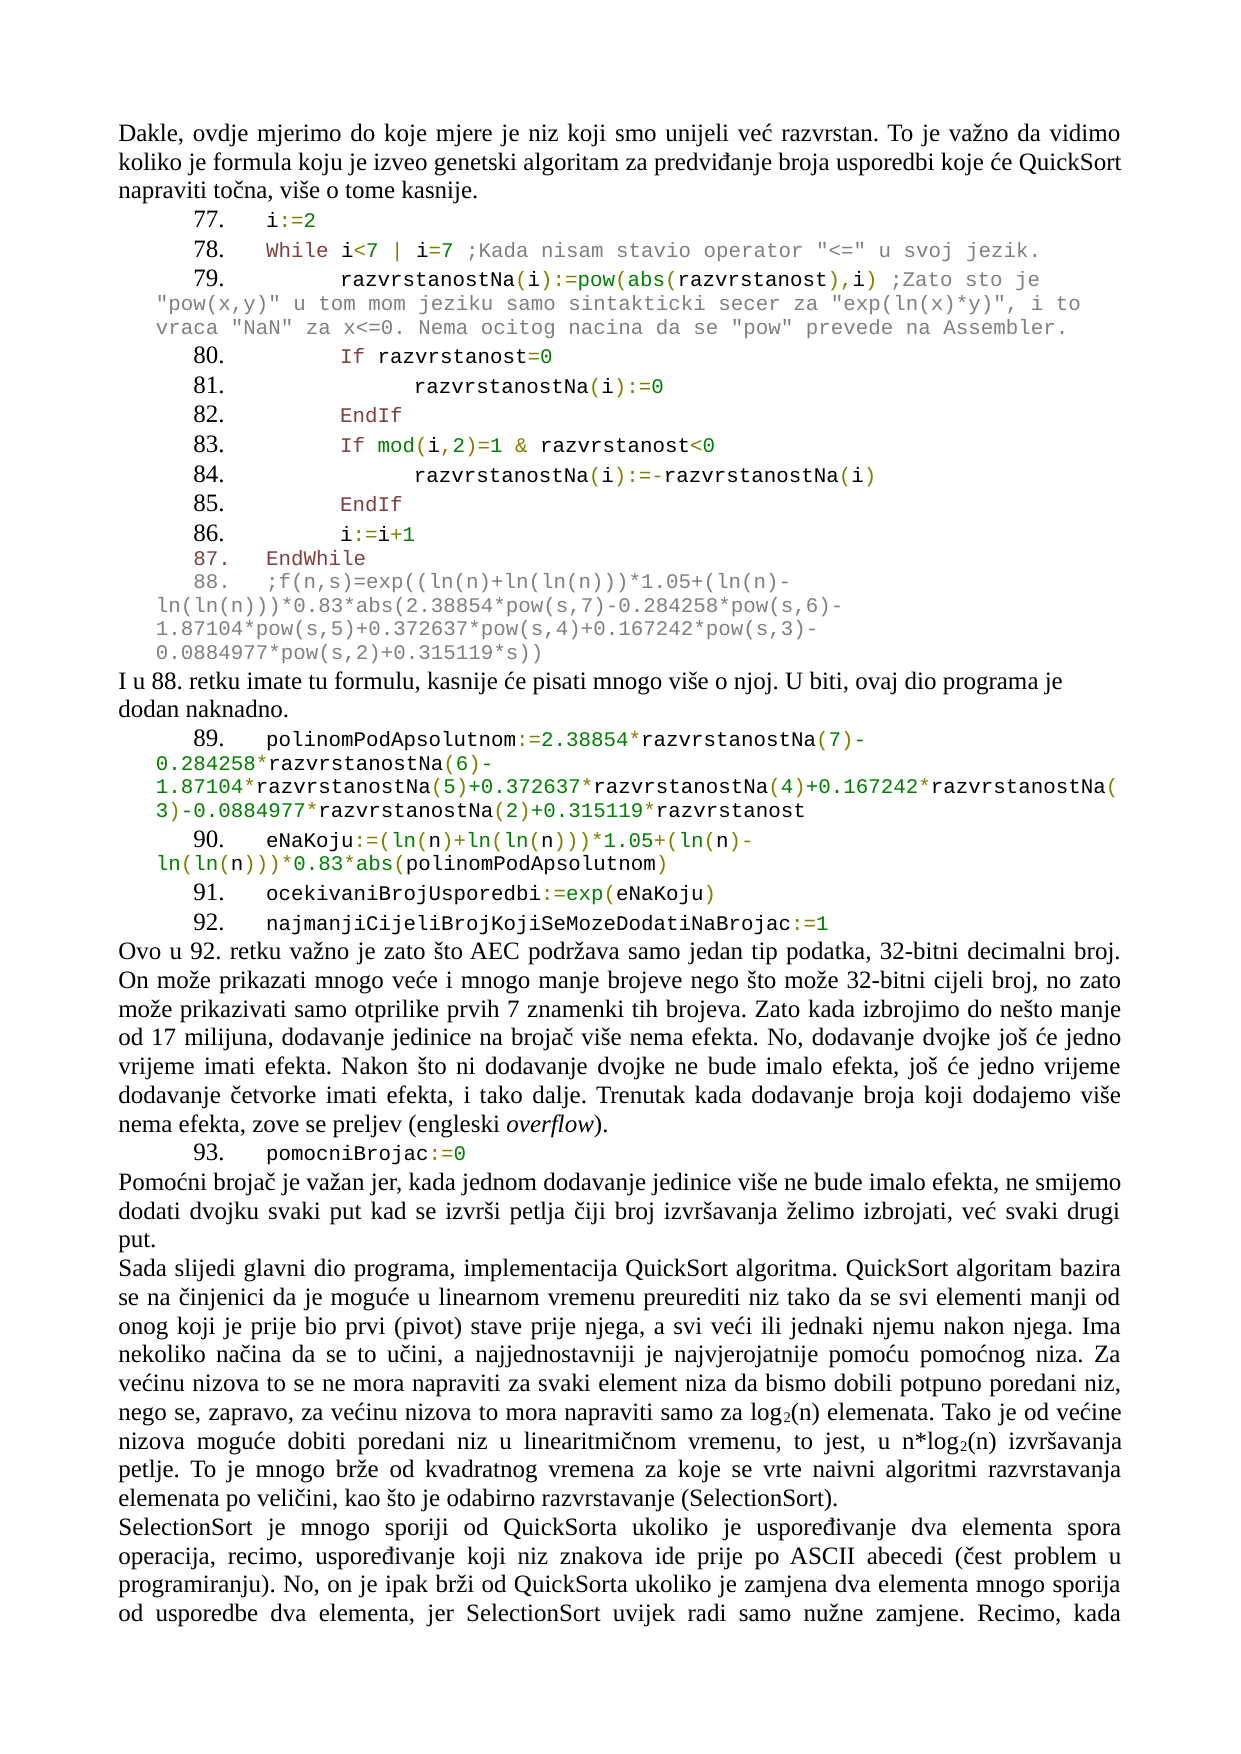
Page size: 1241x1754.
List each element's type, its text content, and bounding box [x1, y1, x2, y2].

list eNaKoju:=(ln(n)+ln(ln(n)))*1.05+(ln(n)-ln(ln(n)))*0.83*abs(polinomPodApsolutnom) [156, 824, 1122, 877]
text Ovo u 92. retku važno je zato što AEC podržava samo jedan tip podatka, 32-bitni decimalni broj. On može prikazati mnogo veće i mnogo manje brojeve nego što može 32-bitni cijeli broj, no zato može prikazivati samo otprilike prvih 7 znamenki tih brojeva. Zato kada izbrojimo do nešto manje od 17 milijuna, dodavanje jedinice na brojač više nema efekta. No, dodavanje dvojke još će jedno vrijeme imati efekta. Nakon što ni dodavanje dvojke ne bude imalo efekta, još će jedno vrijeme dodavanje četvorke imati efekta, i tako dalje. Trenutak kada dodavanje broja koji dodajemo više nema efekta, zove se preljev (engleski overflow). [118, 936, 1122, 1137]
text Pomoćni brojač je važan jer, kada jednom dodavanje jedinice više ne bude imalo efekta, ne smijemo dodati dvojku svaki put kad se izvrši petlja čiji broj izvršavanja želimo izbrojati, već svaki drugi put. [118, 1167, 1122, 1253]
text I u 88. retku imate tu formulu, kasnije će pisati mnogo više o njoj. U biti, ovaj dio programa je dodan naknadno. [118, 666, 1122, 723]
list i:=i+1 [156, 518, 1122, 547]
list If mod(i,2)=1 & razvrstanost<0 [156, 429, 1122, 459]
list While i<7 | i=7 ;Kada nisam stavio operator "<=" u svoj jezik. [156, 234, 1122, 263]
list EndIf [156, 488, 1122, 518]
list razvrstanostNa(i):=-razvrstanostNa(i) [156, 459, 1122, 488]
list i:=2 [156, 204, 1122, 234]
list razvrstanostNa(i):=pow(abs(razvrstanost),i) ;Zato sto je "pow(x,y)" u tom mom jeziku samo sintakticki secer za "exp(ln(x)*y)", i to vraca "NaN" za x<=0. Nema ocitog nacina da se "pow" prevede na Assembler. [156, 263, 1122, 340]
text SelectionSort je mnogo sporiji od QuickSorta ukoliko je uspoređivanje dva elementa spora operacija, recimo, uspoređivanje koji niz znakova ide prije po ASCII abecedi (čest problem u programiranju). No, on je ipak brži od QuickSorta ukoliko je zamjena dva elementa mnogo sporija od usporedbe dva elementa, jer SelectionSort uvijek radi samo nužne zamjene. Recimo, kada [118, 1512, 1122, 1627]
list razvrstanostNa(i):=0 [156, 370, 1122, 399]
list pomocniBrojac:=0 [156, 1137, 1122, 1167]
list EndWhile [156, 547, 1122, 571]
list polinomPodApsolutnom:=2.38854*razvrstanostNa(7)-0.284258*razvrstanostNa(6)-1.87104*razvrstanostNa(5)+0.372637*razvrstanostNa(4)+0.167242*razvrstanostNa(3)-0.0884977*razvrstanostNa(2)+0.315119*razvrstanost [156, 723, 1122, 824]
text Dakle, ovdje mjerimo do koje mjere je niz koji smo unijeli već razvrstan. To je važno da vidimo koliko je formula koju je izveo genetski algoritam za predviđanje broja usporedbi koje će QuickSort napraviti točna, više o tome kasnije. [118, 118, 1122, 204]
list ;f(n,s)=exp((ln(n)+ln(ln(n)))*1.05+(ln(n)-ln(ln(n)))*0.83*abs(2.38854*pow(s,7)-0.284258*pow(s,6)-1.87104*pow(s,5)+0.372637*pow(s,4)+0.167242*pow(s,3)-0.0884977*pow(s,2)+0.315119*s)) [156, 571, 1122, 666]
list If razvrstanost=0 [156, 340, 1122, 370]
text Sada slijedi glavni dio programa, implementacija QuickSort algoritma. QuickSort algoritam bazira se na činjenici da je moguće u linearnom vremenu preurediti niz tako da se svi elementi manji od onog koji je prije bio prvi (pivot) stave prije njega, a svi veći ili jednaki njemu nakon njega. Ima nekoliko načina da se to učini, a najjednostavniji je najvjerojatnije pomoću pomoćnog niza. Za većinu nizova to se ne mora napraviti za svaki element niza da bismo dobili potpuno poredani niz, nego se, zapravo, za većinu nizova to mora napraviti samo za log2(n) elemenata. Tako je od većine nizova moguće dobiti poredani niz u linearitmičnom vremenu, to jest, u n*log2(n) izvršavanja petlje. To je mnogo brže od kvadratnog vremena za koje se vrte naivni algoritmi razvrstavanja elemenata po veličini, kao što je odabirno razvrstavanje (SelectionSort). [118, 1253, 1122, 1512]
list ocekivaniBrojUsporedbi:=exp(eNaKoju) [156, 877, 1122, 907]
list EndIf [156, 399, 1122, 429]
list najmanjiCijeliBrojKojiSeMozeDodatiNaBrojac:=1 [156, 907, 1122, 936]
